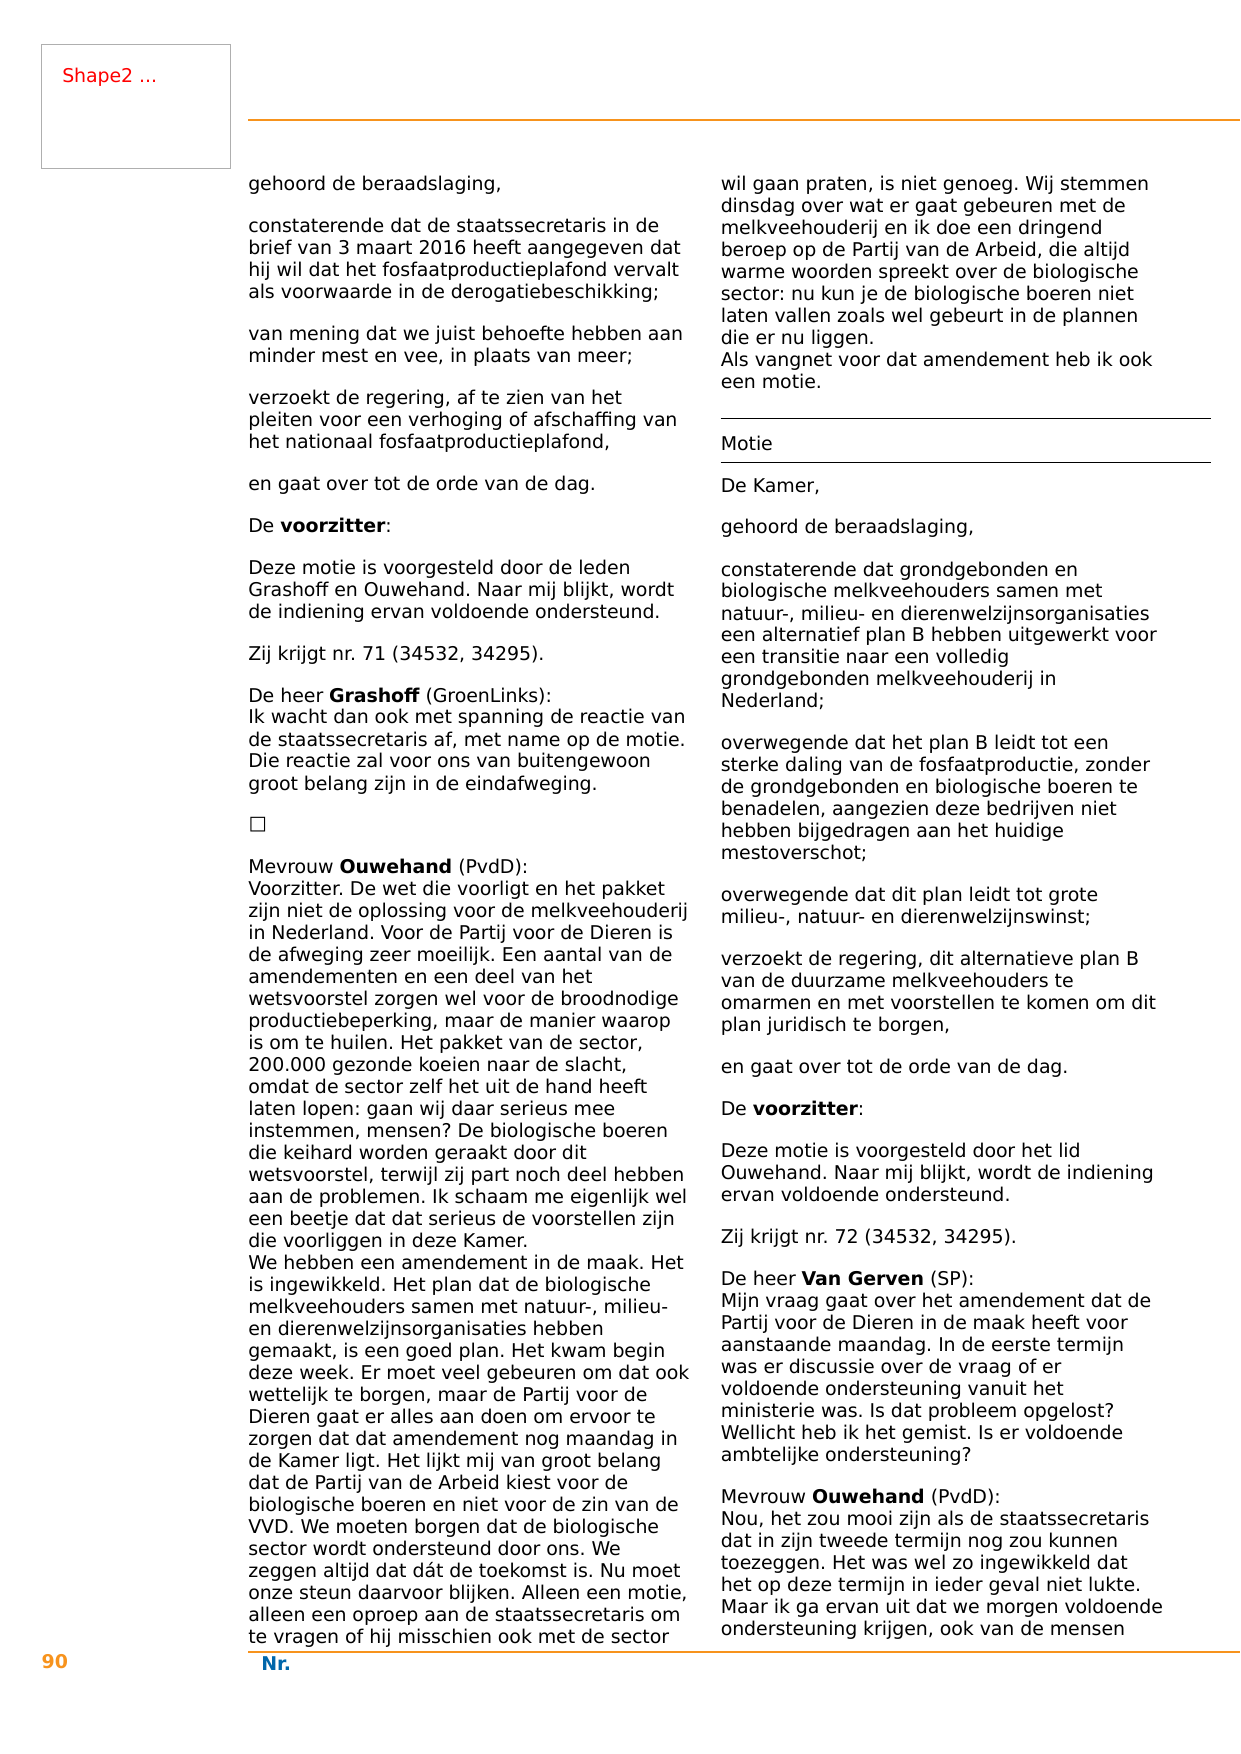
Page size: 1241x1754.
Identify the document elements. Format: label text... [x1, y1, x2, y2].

text overwegende dat dit plan leidt tot grote milieu-, natuur- en dierenwelzijnswinst; [721, 884, 1163, 928]
text De heer Van Gerven (SP): [721, 1268, 1163, 1290]
text overwegende dat het plan B leidt tot een sterke daling van de fosfaatproductie, zonder de grondgebonden en biologische boeren te benadelen, aangezien deze bedrijven niet hebben bijgedragen aan het huidige mestoverschot; [721, 732, 1163, 864]
text gehoord de beraadslaging, [248, 173, 691, 195]
text Als vangnet voor dat amendement heb ik ook een motie. [721, 349, 1163, 393]
text verzoekt de regering, af te zien van het pleiten voor een verhoging of afschaffing van het nationaal fosfaatproductieplafond, [248, 387, 691, 453]
text De voorzitter: [721, 1098, 1163, 1120]
text verzoekt de regering, dit alternatieve plan B van de duurzame melkveehouders te omarmen en met voorstellen te komen om dit plan juridisch te borgen, [721, 948, 1163, 1036]
text gehoord de beraadslaging, [721, 516, 1163, 538]
text Ik wacht dan ook met spanning de reactie van de staatssecretaris af, met name op de motie. Die reactie zal voor ons van buitengewoon groot belang zijn in de eindafweging. [248, 706, 691, 794]
text van mening dat we juist behoefte hebben aan minder mest en vee, in plaats van meer; [248, 323, 691, 367]
text De voorzitter: [248, 514, 691, 537]
text Deze motie is voorgesteld door het lid Ouwehand. Naar mij blijkt, wordt de indiening ervan voldoende ondersteund. [721, 1140, 1163, 1206]
text constaterende dat de staatssecretaris in de brief van 3 maart 2016 heeft aangegeven dat hij wil dat het fosfaatproductieplafond vervalt als voorwaarde in de derogatiebeschikking; [248, 215, 691, 303]
text Zij krijgt nr. 71 (34532, 34295). [248, 642, 691, 664]
text en gaat over tot de orde van de dag. [721, 1056, 1163, 1078]
text constaterende dat grondgebonden en biologische melkveehouders samen met natuur-, milieu- en dierenwelzijnsorganisaties een alternatief plan B hebben uitgewerkt voor een transitie naar een volledig grondgebonden melkveehouderij in Nederland; [721, 558, 1163, 712]
text Mevrouw Ouwehand (PvdD): [721, 1486, 1163, 1508]
text We hebben een amendement in de maak. Het is ingewikkeld. Het plan dat de biologische melkveehouders samen met natuur-, milieu- en dierenwelzijnsorganisaties hebben gemaakt, is een goed plan. Het kwam begin deze week. Er moet veel gebeuren om dat ook wettelijk te borgen, maar de Partij voor de Dieren gaat er alles aan doen om ervoor te zorgen dat dat amendement nog maandag in de Kamer ligt. Het lijkt mij van groot belang dat de Partij van de Arbeid kiest voor de biologische boeren en niet voor de zin van de VVD. We moeten borgen dat de biologische sector wordt ondersteund door ons. We zeggen altijd dat dát de toekomst is. Nu moet onze steun daarvoor blijken. Alleen een motie, alleen een oproep aan de staatssecretaris om te vragen of hij misschien ook met de sector [248, 1252, 691, 1648]
text Zij krijgt nr. 72 (34532, 34295). [721, 1226, 1163, 1248]
text Motie [721, 432, 1163, 454]
text Mevrouw Ouwehand (PvdD): [248, 856, 691, 878]
text De Kamer, [721, 474, 1163, 496]
text en gaat over tot de orde van de dag. [248, 473, 691, 494]
text Mijn vraag gaat over het amendement dat de Partij voor de Dieren in de maak heeft voor aanstaande maandag. In de eerste termijn was er discussie over de vraag of er voldoende ondersteuning vanuit het ministerie was. Is dat probleem opgelost? Wellicht heb ik het gemist. Is er voldoende ambtelijke ondersteuning? [721, 1290, 1163, 1466]
text ⬜ [248, 814, 691, 836]
text Deze motie is voorgesteld door de leden Grashoff en Ouwehand. Naar mij blijkt, wordt de indiening ervan voldoende ondersteund. [248, 557, 691, 622]
text De heer Grashoff (GroenLinks): [248, 684, 691, 706]
text wil gaan praten, is niet genoeg. Wij stemmen dinsdag over wat er gaat gebeuren met de melkveehouderij en ik doe een dringend beroep op de Partij van de Arbeid, die altijd warme woorden spreekt over de biologische sector: nu kun je de biologische boeren niet laten vallen zoals wel gebeurt in de plannen die er nu liggen. [721, 173, 1163, 349]
text Nou, het zou mooi zijn als de staatssecretaris dat in zijn tweede termijn nog zou kunnen toezeggen. Het was wel zo ingewikkeld dat het op deze termijn in ieder geval niet lukte. Maar ik ga ervan uit dat we morgen voldoende ondersteuning krijgen, ook van de mensen [721, 1508, 1163, 1639]
text Voorzitter. De wet die voorligt en het pakket zijn niet de oplossing voor de melkveehouderij in Nederland. Voor de Partij voor de Dieren is de afweging zeer moeilijk. Een aantal van de amendementen en een deel van het wetsvoorstel zorgen wel voor de broodnodige productiebeperking, maar de manier waarop is om te huilen. Het pakket van de sector, 200.000 gezonde koeien naar de slacht, omdat de sector zelf het uit de hand heeft laten lopen: gaan wij daar serieus mee instemmen, mensen? De biologische boeren die keihard worden geraakt door dit wetsvoorstel, terwijl zij part noch deel hebben aan de problemen. Ik schaam me eigenlijk wel een beetje dat dat serieus de voorstellen zijn die voorliggen in deze Kamer. [248, 878, 691, 1252]
